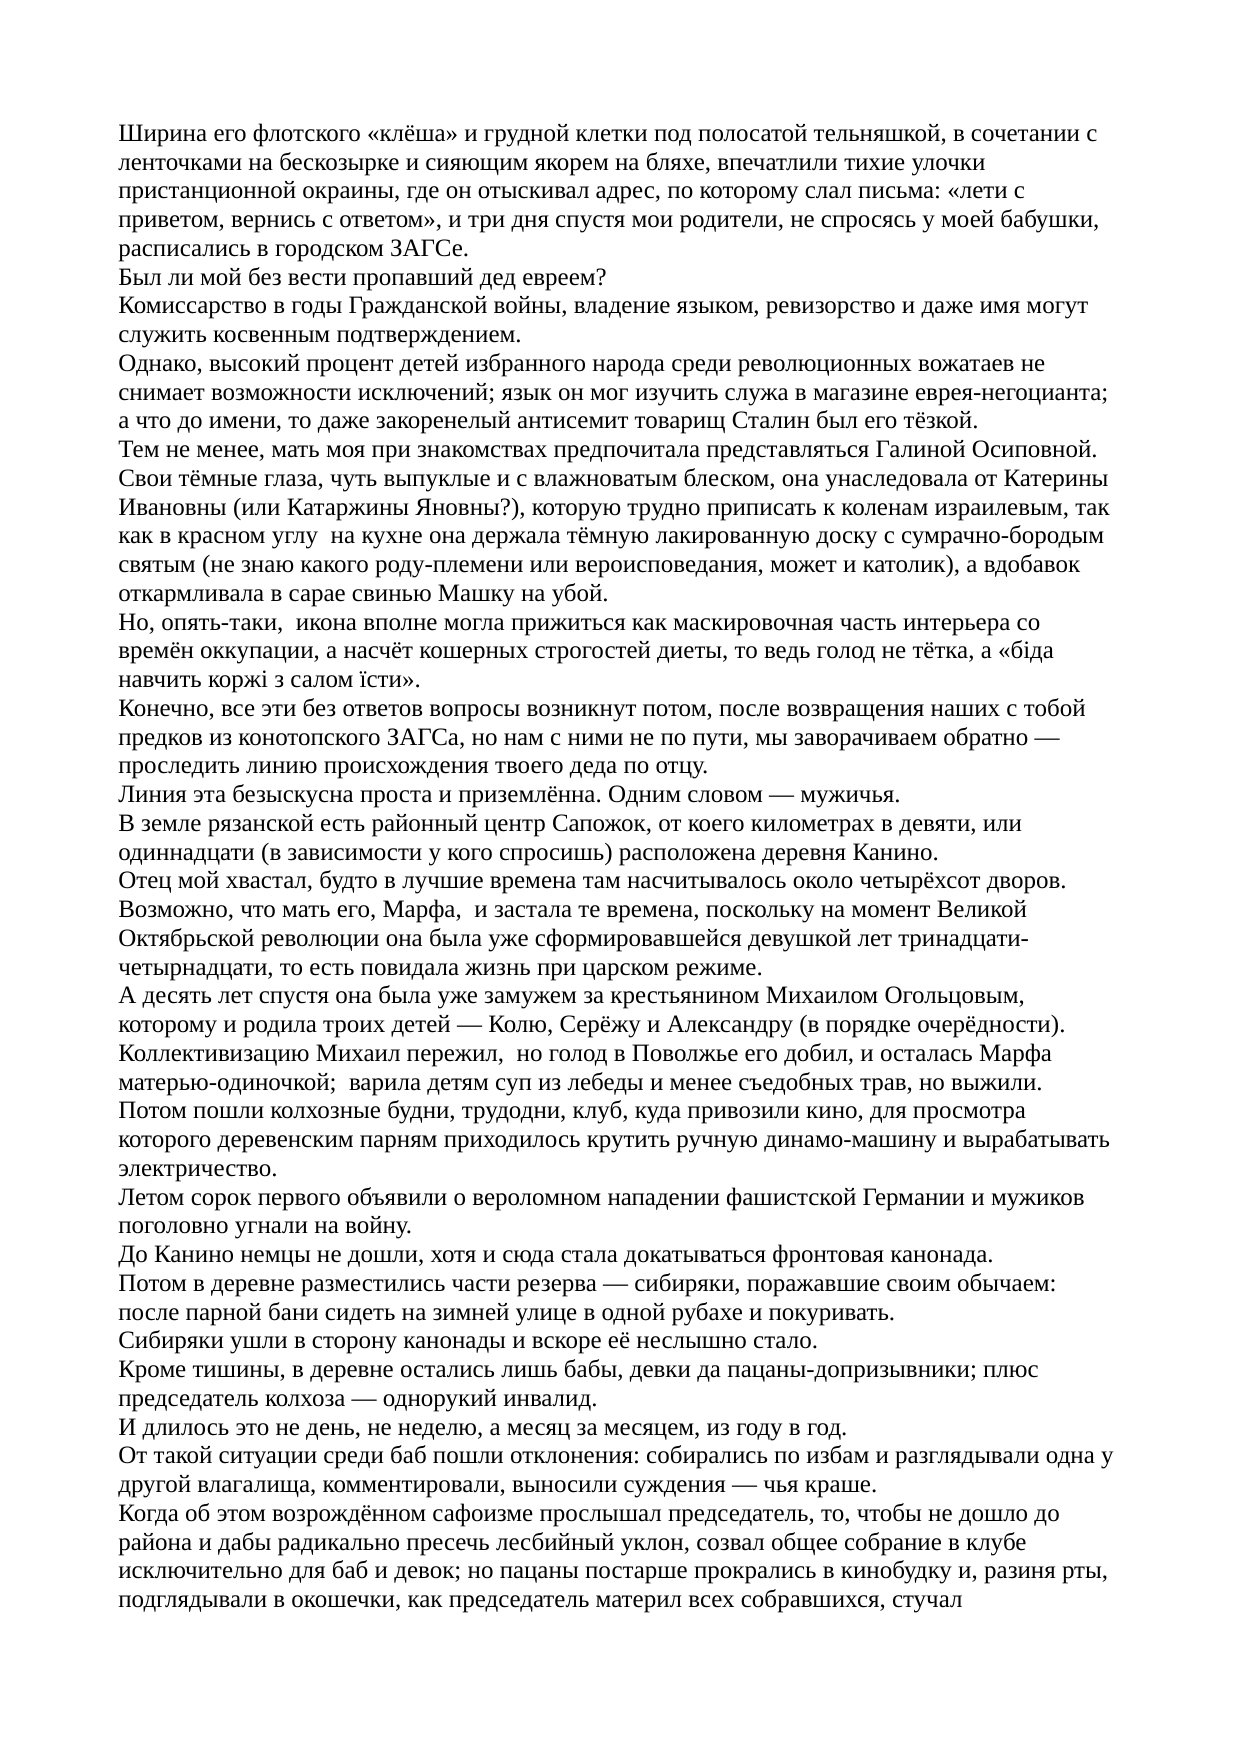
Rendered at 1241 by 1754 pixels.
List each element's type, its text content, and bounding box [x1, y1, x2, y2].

text Летом сорок первого объявили о вероломном нападении фашистской Германии и мужиков поголовно угнали на войну. [118, 1182, 1122, 1239]
text Но, опять-таки, икона вполне могла прижиться как маскировочная часть интерьера со времён оккупации, а насчёт кошерных строгостей диеты, то ведь голод не тётка, а «бiда навчить коржi з салом їсти». [118, 607, 1122, 693]
text Конечно, все эти без ответов вопросы возникнут потом, после возвращения наших с тобой предков из конотопского ЗАГСа, но нам с ними не по пути, мы заворачиваем обратно — проследить линию происхождения твоего деда по отцу. [118, 693, 1122, 779]
text Был ли мой без вести пропавший дед евреем? [118, 262, 1122, 291]
text Свои тёмные глаза, чуть выпуклые и с влажноватым блеском, она унаследовала от Катерины Ивановны (или Катаржины Яновны?), которую трудно приписать к коленам израилевым, так как в красном углу на кухне она держала тёмную лакированную доску с сумрачно-бородым святым (не знаю какого роду-племени или вероисповедания, может и католик), а вдобавок откармливала в сарае свинью Машку на убой. [118, 463, 1122, 607]
text Однако, высокий процент детей избранного народа среди революционных вожатаев не снимает возможности исключений; язык он мог изучить служа в магазине еврея-негоцианта; а что до имени, то даже закоренелый антисемит товарищ Сталин был его тёзкой. [118, 348, 1122, 434]
text Когда об этом возрождённом сафоизме прослышал председатель, то, чтобы не дошло до района и дабы радикально пресечь лесбийный уклон, созвал общее собрание в клубе исключительно для баб и девок; но пацаны постарше прокрались в кинобудку и, разиня рты, подглядывали в окошечки, как председатель материл всех собравшихся, стучал [118, 1498, 1122, 1613]
text Ширина его флотского «клёша» и грудной клетки под полосатой тельняшкой, в сочетании с ленточками на бескозырке и сияющим якорем на бляхе, впечатлили тихие улочки пристанционной окраины, где он отыскивал адрес, по которому слал письма: «лети с приветом, вернись с ответом», и три дня спустя мои родители, не спросясь у моей бабушки, расписались в городском ЗАГСе. [118, 118, 1122, 262]
text Потом пошли колхозные будни, трудодни, клуб, куда привозили кино, для просмотра которого деревенским парням приходилось крутить ручную динамо-машину и вырабатывать электричество. [118, 1096, 1122, 1182]
text Отец мой хвастал, будто в лучшие времена там насчитывалось около четырёхсот дворов. [118, 866, 1122, 894]
text Сибиряки ушли в сторону канонады и вскоре её неслышно стало. [118, 1326, 1122, 1354]
text Комиссарство в годы Гражданской войны, владение языком, ревизорство и даже имя могут служить косвенным подтверждением. [118, 291, 1122, 348]
text А десять лет спустя она была уже замужем за крестьянином Михаилом Огольцовым, которому и родила троих детей — Колю, Серёжу и Александру (в порядке очерёдности). [118, 981, 1122, 1038]
text Возможно, что мать его, Марфа, и застала те времена, поскольку на момент Великой Октябрьской революции она была уже сформировавшейся девушкой лет тринадцати- четырнадцати, то есть повидала жизнь при царском режиме. [118, 894, 1122, 981]
text Тем не менее, мать моя при знакомствах предпочитала представляться Галиной Осиповной. [118, 434, 1122, 463]
text В земле рязанской есть районный центр Сапожок, от коего километрах в девяти, или одиннадцати (в зависимости у кого спросишь) расположена деревня Канино. [118, 808, 1122, 866]
text До Канино немцы не дошли, хотя и сюда стала докатываться фронтовая канонада. [118, 1239, 1122, 1268]
text Линия эта безыскусна проста и приземлённа. Одним словом — мужичья. [118, 779, 1122, 808]
text Коллективизацию Михаил пережил, но голод в Поволжье его добил, и осталась Марфа матерью-одиночкой; варила детям суп из лебеды и менее съедобных трав, но выжили. [118, 1038, 1122, 1096]
text От такой ситуации среди баб пошли отклонения: собирались по избам и разглядывали одна у другой влагалища, комментировали, выносили суждения — чья краше. [118, 1441, 1122, 1498]
text Кроме тишины, в деревне остались лишь бабы, девки да пацаны-допризывники; плюс председатель колхоза — однорукий инвалид. [118, 1354, 1122, 1412]
text И длилось это не день, не неделю, а месяц за месяцем, из году в год. [118, 1412, 1122, 1441]
text Потом в деревне разместились части резерва — сибиряки, поражавшие своим обычаем: после парной бани сидеть на зимней улице в одной рубахе и покуривать. [118, 1268, 1122, 1326]
